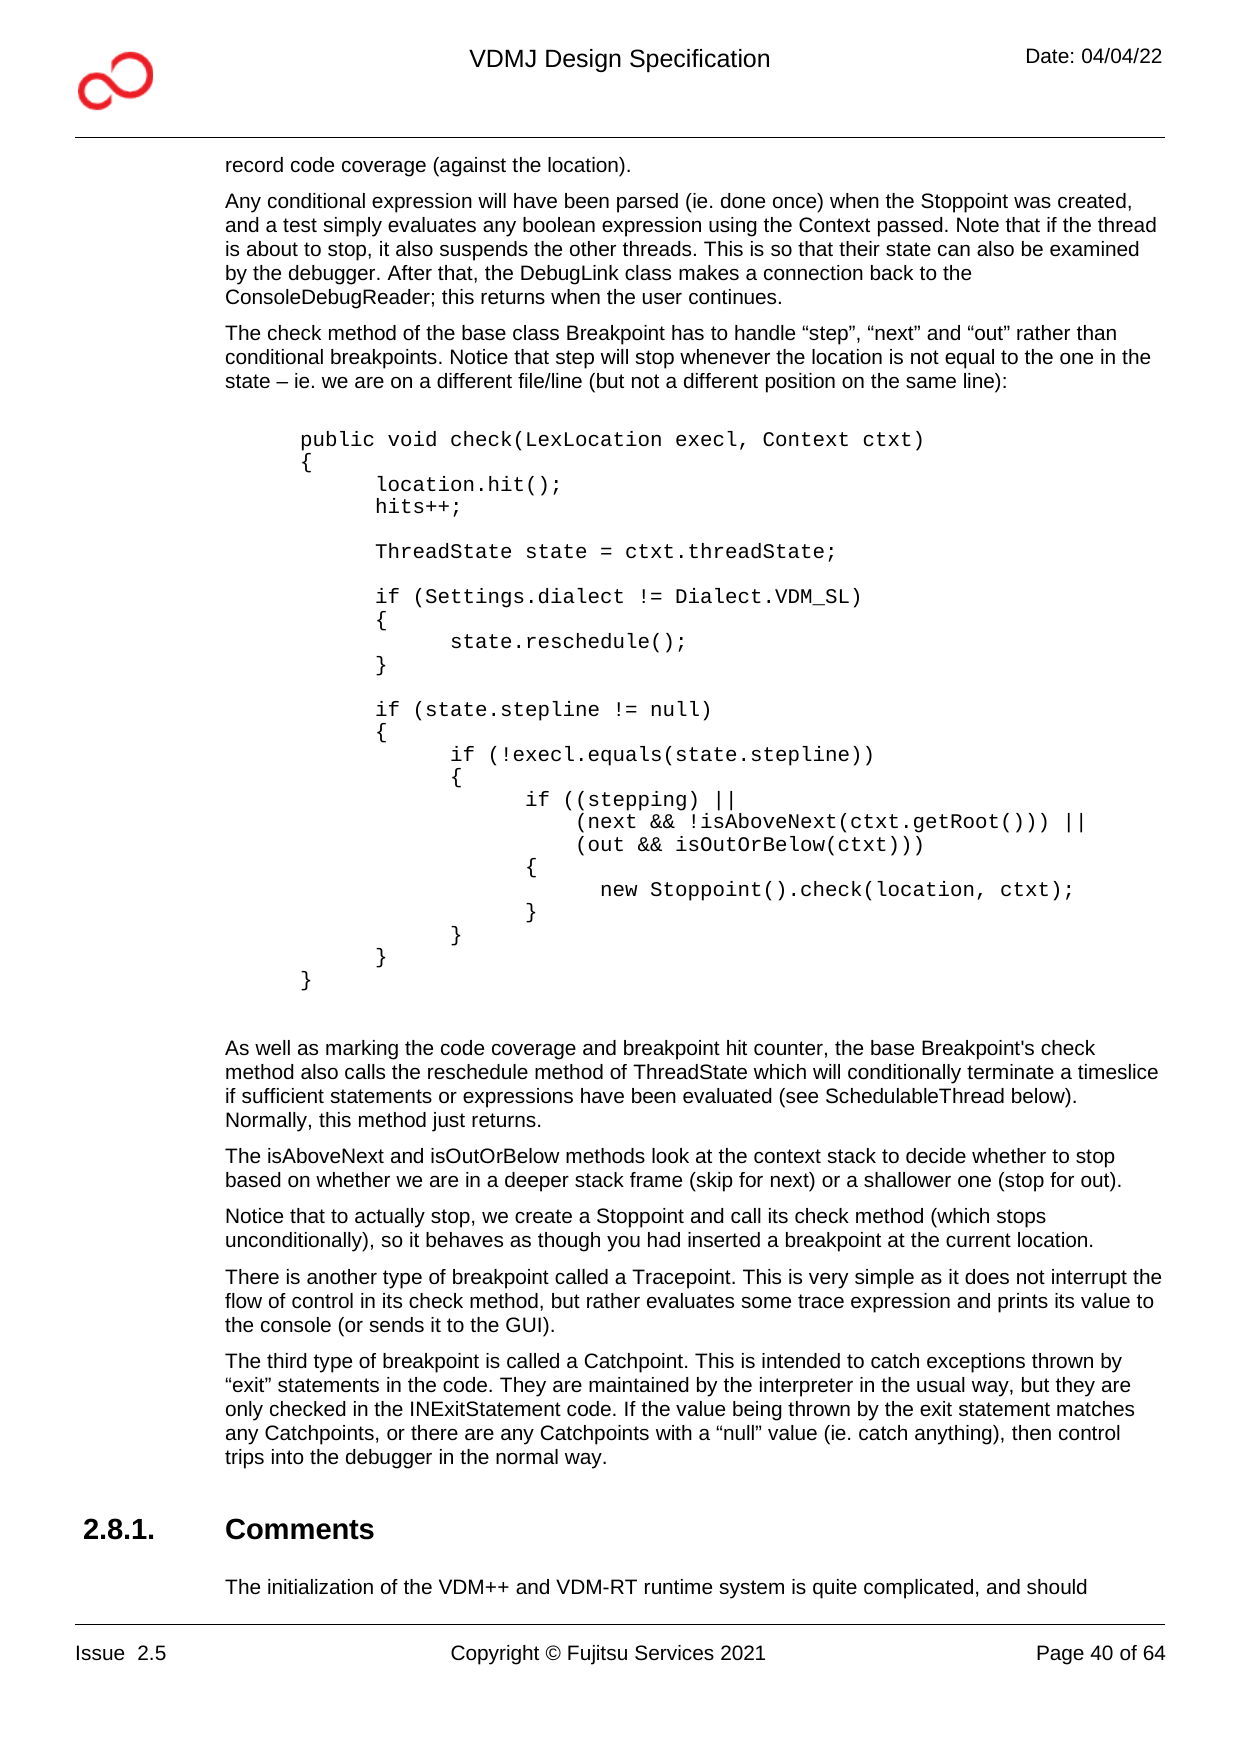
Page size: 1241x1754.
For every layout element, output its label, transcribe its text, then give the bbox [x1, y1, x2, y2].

text { [225, 856, 1165, 878]
text } [225, 946, 1165, 968]
text new Stoppoint().check(location, ctxt); [225, 878, 1165, 901]
text record code coverage (against the location). [225, 153, 1165, 177]
picture [78, 44, 153, 120]
text } [225, 901, 1165, 923]
text The initialization of the VDM++ and VDM-RT runtime system is quite complicated, and should [225, 1575, 1165, 1599]
text hits++; [225, 496, 1165, 518]
text (out && isOutOrBelow(ctxt))) [225, 833, 1165, 856]
text As well as marking the code coverage and breakpoint hit counter, the base Breakpoint's check method also calls the reschedule method of ThreadState which will conditionally terminate a timeslice if sufficient statements or expressions have been evaluated (see SchedulableThread below). Normally, this method just returns. [225, 1036, 1165, 1132]
text if (!execl.equals(state.stepline)) [225, 743, 1165, 766]
text if (Settings.dialect != Dialect.VDM_SL) [225, 586, 1165, 608]
text { [225, 766, 1165, 788]
text state.reschedule(); [225, 631, 1165, 653]
text { [225, 608, 1165, 631]
text if ((stepping) || [225, 788, 1165, 811]
text The isAboveNext and isOutOrBelow methods look at the context stack to decide whether to stop based on whether we are in a deeper stack frame (skip for next) or a shallower one (stop for out). [225, 1144, 1165, 1192]
text { [225, 451, 1165, 473]
text There is another type of breakpoint called a Tracepoint. This is very simple as it does not interrupt the flow of control in its check method, but rather evaluates some trace expression and prints its value to the console (or sends it to the GUI). [225, 1265, 1165, 1337]
text Any conditional expression will have been parsed (ie. done once) when the Stoppoint was created, and a test simply evaluates any boolean expression using the Context passed. Note that if the thread is about to stop, it also suspends the other threads. This is so that their state can also be examined by the debugger. After that, the DebugLink class makes a connection back to the ConsoleDebugReader; this returns when the user continues. [225, 189, 1165, 309]
text } [225, 923, 1165, 946]
text public void check(LexLocation execl, Context ctxt) [225, 428, 1165, 451]
text The third type of breakpoint is called a Catchpoint. This is intended to catch exceptions thrown by “exit” statements in the code. They are maintained by the interpreter in the usual way, but they are only checked in the INExitStatement code. If the value being thrown by the exit statement matches any Catchpoints, or there are any Catchpoints with a “null” value (ie. catch anything), then control trips into the debugger in the normal way. [225, 1349, 1165, 1469]
text } [225, 653, 1165, 676]
text } [225, 968, 1165, 991]
subtitle Comments [75, 1512, 1165, 1545]
text location.hit(); [225, 473, 1165, 496]
text if (state.stepline != null) [225, 698, 1165, 721]
text (next && !isAboveNext(ctxt.getRoot())) || [225, 811, 1165, 833]
text The check method of the base class Breakpoint has to handle “step”, “next” and “out” rather than conditional breakpoints. Notice that step will stop whenever the location is not equal to the one in the state – ie. we are on a different file/line (but not a different position on the same line): [225, 322, 1165, 393]
text Notice that to actually stop, we create a Stoppoint and call its check method (which stops unconditionally), so it behaves as though you had inserted a breakpoint at the current location. [225, 1205, 1165, 1253]
text ThreadState state = ctxt.threadState; [225, 541, 1165, 563]
text { [225, 721, 1165, 743]
